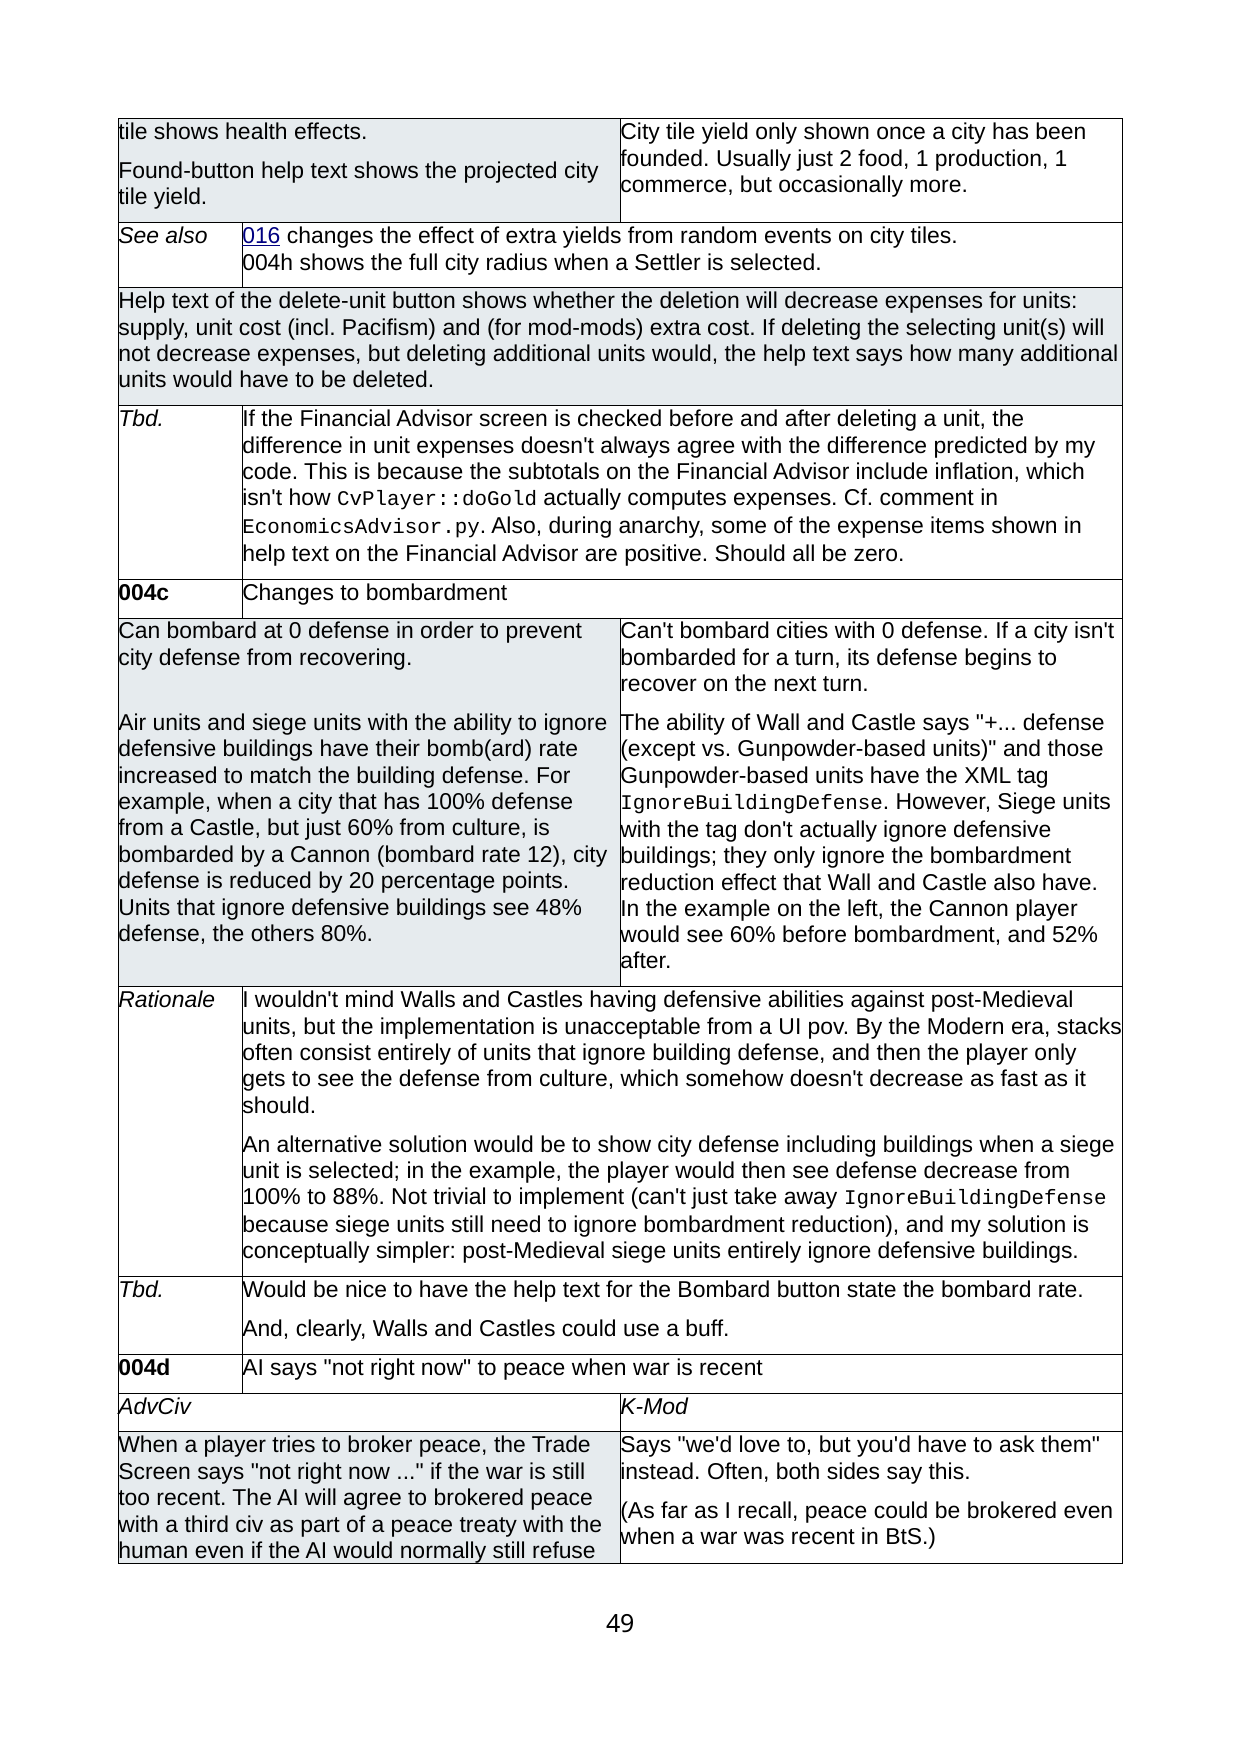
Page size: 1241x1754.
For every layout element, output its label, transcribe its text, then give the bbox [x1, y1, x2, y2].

table_cell Tbd. [119, 1277, 242, 1354]
table_cell Would be nice to have the help text for the Bombard button state the bombard rate. And, clearly, Walls and Castles could use a buff. [243, 1277, 1122, 1354]
table_cell Tbd. [119, 406, 242, 578]
table_cell Can bombard at 0 defense in order to prevent city defense from recovering. Air units and siege units with the ability to ignore defensive buildings have their bomb(ard) rate increased to match the building defense. For example, when a city that has 100% defense from a Castle, but just 60% from culture, is bombarded by a Cannon (bombard rate 12), city defense is reduced by 20 percentage points. Units that ignore defensive buildings see 48% defense, the others 80%. [119, 619, 620, 986]
table_cell Can't bombard cities with 0 defense. If a city isn't bombarded for a turn, its defense begins to recover on the next turn. The ability of Wall and Castle says "+... defense (except vs. Gunpowder-based units)" and those Gunpowder-based units have the XML tag IgnoreBuildingDefense. However, Siege units with the tag don't actually ignore defensive buildings; they only ignore the bombardment reduction effect that Wall and Castle also have. In the example on the left, the Cannon player would see 60% before bombardment, and 52% after. [621, 619, 1122, 986]
table_cell 016 changes the effect of extra yields from random events on city tiles. 004h shows the full city radius when a Settler is selected. [243, 223, 1122, 287]
table_cell If the Financial Advisor screen is checked before and after deleting a unit, the difference in unit expenses doesn't always agree with the difference predicted by my code. This is because the subtotals on the Financial Advisor include inflation, which isn't how CvPlayer::doGold actually computes expenses. Cf. comment in EconomicsAdvisor.py. Also, during anarchy, some of the expense items shown in help text on the Financial Advisor are positive. Should all be zero. [243, 406, 1122, 578]
table_cell Help text of the delete-unit button shows whether the deletion will decrease expenses for units: supply, unit cost (incl. Pacifism) and (for mod-mods) extra cost. If deleting the selecting unit(s) will not decrease expenses, but deleting additional units would, the help text says how many additional units would have to be deleted. [119, 288, 1122, 405]
table_cell AdvCiv [119, 1394, 620, 1431]
table_cell 004c [119, 580, 242, 617]
table_cell Says "we'd love to, but you'd have to ask them" instead. Often, both sides say this. (As far as I recall, peace could be brokered even when a war was recent in BtS.) [621, 1432, 1122, 1563]
table_cell See also [119, 223, 242, 287]
table_cell tile shows health effects. Found-button help text shows the projected city tile yield. [119, 119, 620, 222]
table_cell When a player tries to broker peace, the Trade Screen says "not right now ..." if the war is still too recent. The AI will agree to brokered peace with a third civ as part of a peace treaty with the human even if the AI would normally still refuse [119, 1432, 620, 1563]
table_cell Rationale [119, 987, 242, 1276]
table_cell K-Mod [621, 1394, 1122, 1431]
table_cell I wouldn't mind Walls and Castles having defensive abilities against post-Medieval units, but the implementation is unacceptable from a UI pov. By the Modern era, stacks often consist entirely of units that ignore building defense, and then the player only gets to see the defense from culture, which somehow doesn't decrease as fast as it should. An alternative solution would be to show city defense including buildings when a siege unit is selected; in the example, the player would then see defense decrease from 100% to 88%. Not trivial to implement (can't just take away IgnoreBuildingDefense because siege units still need to ignore bombardment reduction), and my solution is conceptually simpler: post-Medieval siege units entirely ignore defensive buildings. [243, 987, 1122, 1276]
table_cell 004d [119, 1355, 242, 1392]
table_cell AI says "not right now" to peace when war is recent [243, 1355, 1122, 1392]
table_cell Changes to bombardment [243, 580, 1122, 617]
table_cell City tile yield only shown once a city has been founded. Usually just 2 food, 1 production, 1 commerce, but occasionally more. [621, 119, 1122, 222]
